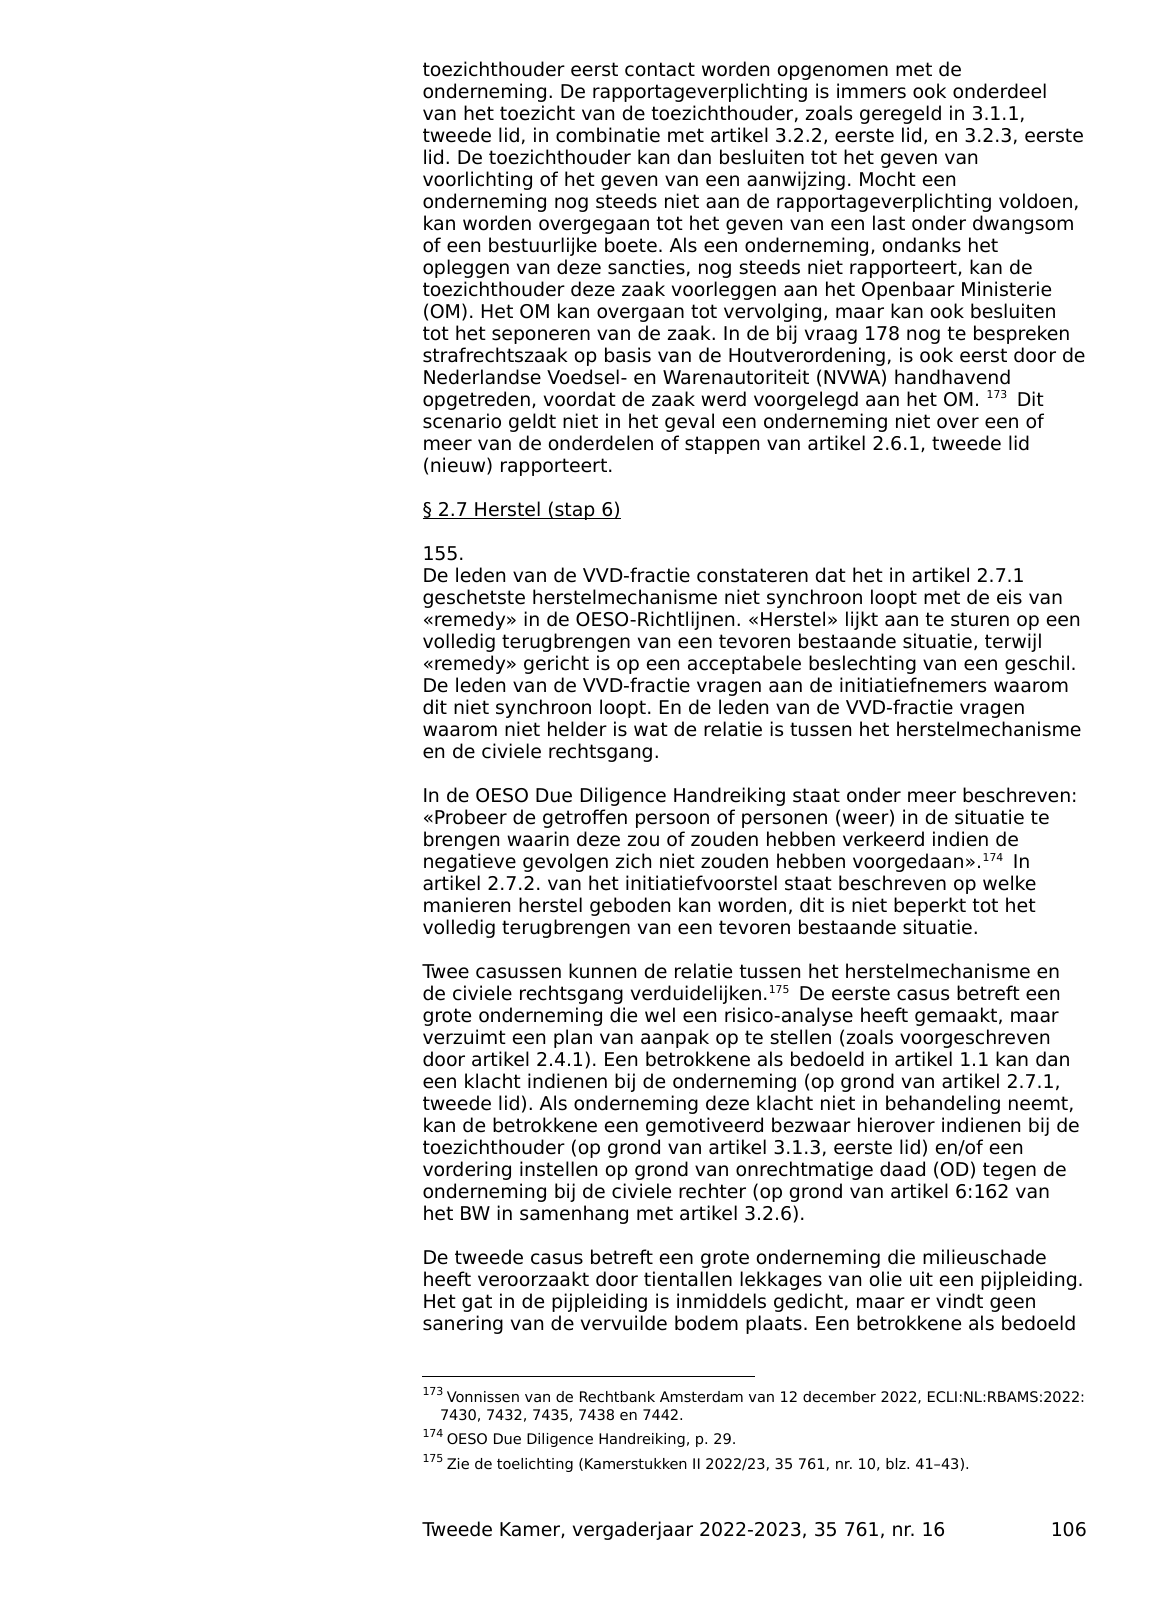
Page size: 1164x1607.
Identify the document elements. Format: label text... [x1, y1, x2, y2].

text De leden van de VVD-fractie constateren dat het in artikel 2.7.1 geschetste herstelmechanisme niet synchroon loopt met de eis van «remedy» in de OESO-Richtlijnen. «Herstel» lijkt aan te sturen op een volledig terugbrengen van een tevoren bestaande situatie, terwijl «remedy» gericht is op een acceptabele beslechting van een geschil. De leden van de VVD-fractie vragen aan de initiatiefnemers waarom dit niet synchroon loopt. En de leden van de VVD-fractie vragen waarom niet helder is wat de relatie is tussen het herstelmechanisme en de civiele rechtsgang. [422, 565, 1087, 763]
text 155. [422, 543, 1087, 565]
subtitle § 2.7 Herstel (stap 6) [422, 499, 1087, 521]
text Twee casussen kunnen de relatie tussen het herstelmechanisme en de civiele rechtsgang verduidelijken. De eerste casus betreft een grote onderneming die wel een risico-analyse heeft gemaakt, maar verzuimt een plan van aanpak op te stellen (zoals voorgeschreven door artikel 2.4.1). Een betrokkene als bedoeld in artikel 1.1 kan dan een klacht indienen bij de onderneming (op grond van artikel 2.7.1, tweede lid). Als onderneming deze klacht niet in behandeling neemt, kan de betrokkene een gemotiveerd bezwaar hierover indienen bij de toezichthouder (op grond van artikel 3.1.3, eerste lid) en/of een vordering instellen op grond van onrechtmatige daad (OD) tegen de onderneming bij de civiele rechter (op grond van artikel 6:162 van het BW in samenhang met artikel 3.2.6). [422, 961, 1087, 1225]
text OESO Due Diligence Handreiking, p. 29. [422, 1427, 1087, 1449]
text De tweede casus betreft een grote onderneming die milieuschade heeft veroorzaakt door tientallen lekkages van olie uit een pijpleiding. Het gat in de pijpleiding is inmiddels gedicht, maar er vindt geen sanering van de vervuilde bodem plaats. Een betrokkene als bedoeld [422, 1247, 1087, 1335]
text toezichthouder eerst contact worden opgenomen met de onderneming. De rapportageverplichting is immers ook onderdeel van het toezicht van de toezichthouder, zoals geregeld in 3.1.1, tweede lid, in combinatie met artikel 3.2.2, eerste lid, en 3.2.3, eerste lid. De toezichthouder kan dan besluiten tot het geven van voorlichting of het geven van een aanwijzing. Mocht een onderneming nog steeds niet aan de rapportageverplichting voldoen, kan worden overgegaan tot het geven van een last onder dwangsom of een bestuurlijke boete. Als een onderneming, ondanks het opleggen van deze sancties, nog steeds niet rapporteert, kan de toezichthouder deze zaak voorleggen aan het Openbaar Ministerie (OM). Het OM kan overgaan tot vervolging, maar kan ook besluiten tot het seponeren van de zaak. In de bij vraag 178 nog te bespreken strafrechtszaak op basis van de Houtverordening, is ook eerst door de Nederlandse Voedsel- en Warenautoriteit (NVWA) handhavend opgetreden, voordat de zaak werd voorgelegd aan het OM. Dit scenario geldt niet in het geval een onderneming niet over een of meer van de onderdelen of stappen van artikel 2.6.1, tweede lid (nieuw) rapporteert. [422, 59, 1087, 477]
text Zie de toelichting (Kamerstukken II 2022/23, 35 761, nr. 10, blz. 41–43). [422, 1452, 1087, 1474]
text In de OESO Due Diligence Handreiking staat onder meer beschreven: «Probeer de getroffen persoon of personen (weer) in de situatie te brengen waarin deze zou of zouden hebben verkeerd indien de negatieve gevolgen zich niet zouden hebben voorgedaan». In artikel 2.7.2. van het initiatiefvoorstel staat beschreven op welke manieren herstel geboden kan worden, dit is niet beperkt tot het volledig terugbrengen van een tevoren bestaande situatie. [422, 785, 1087, 939]
text Vonnissen van de Rechtbank Amsterdam van 12 december 2022, ECLI:NL:RBAMS:2022: 7430, 7432, 7435, 7438 en 7442. [422, 1385, 1087, 1424]
